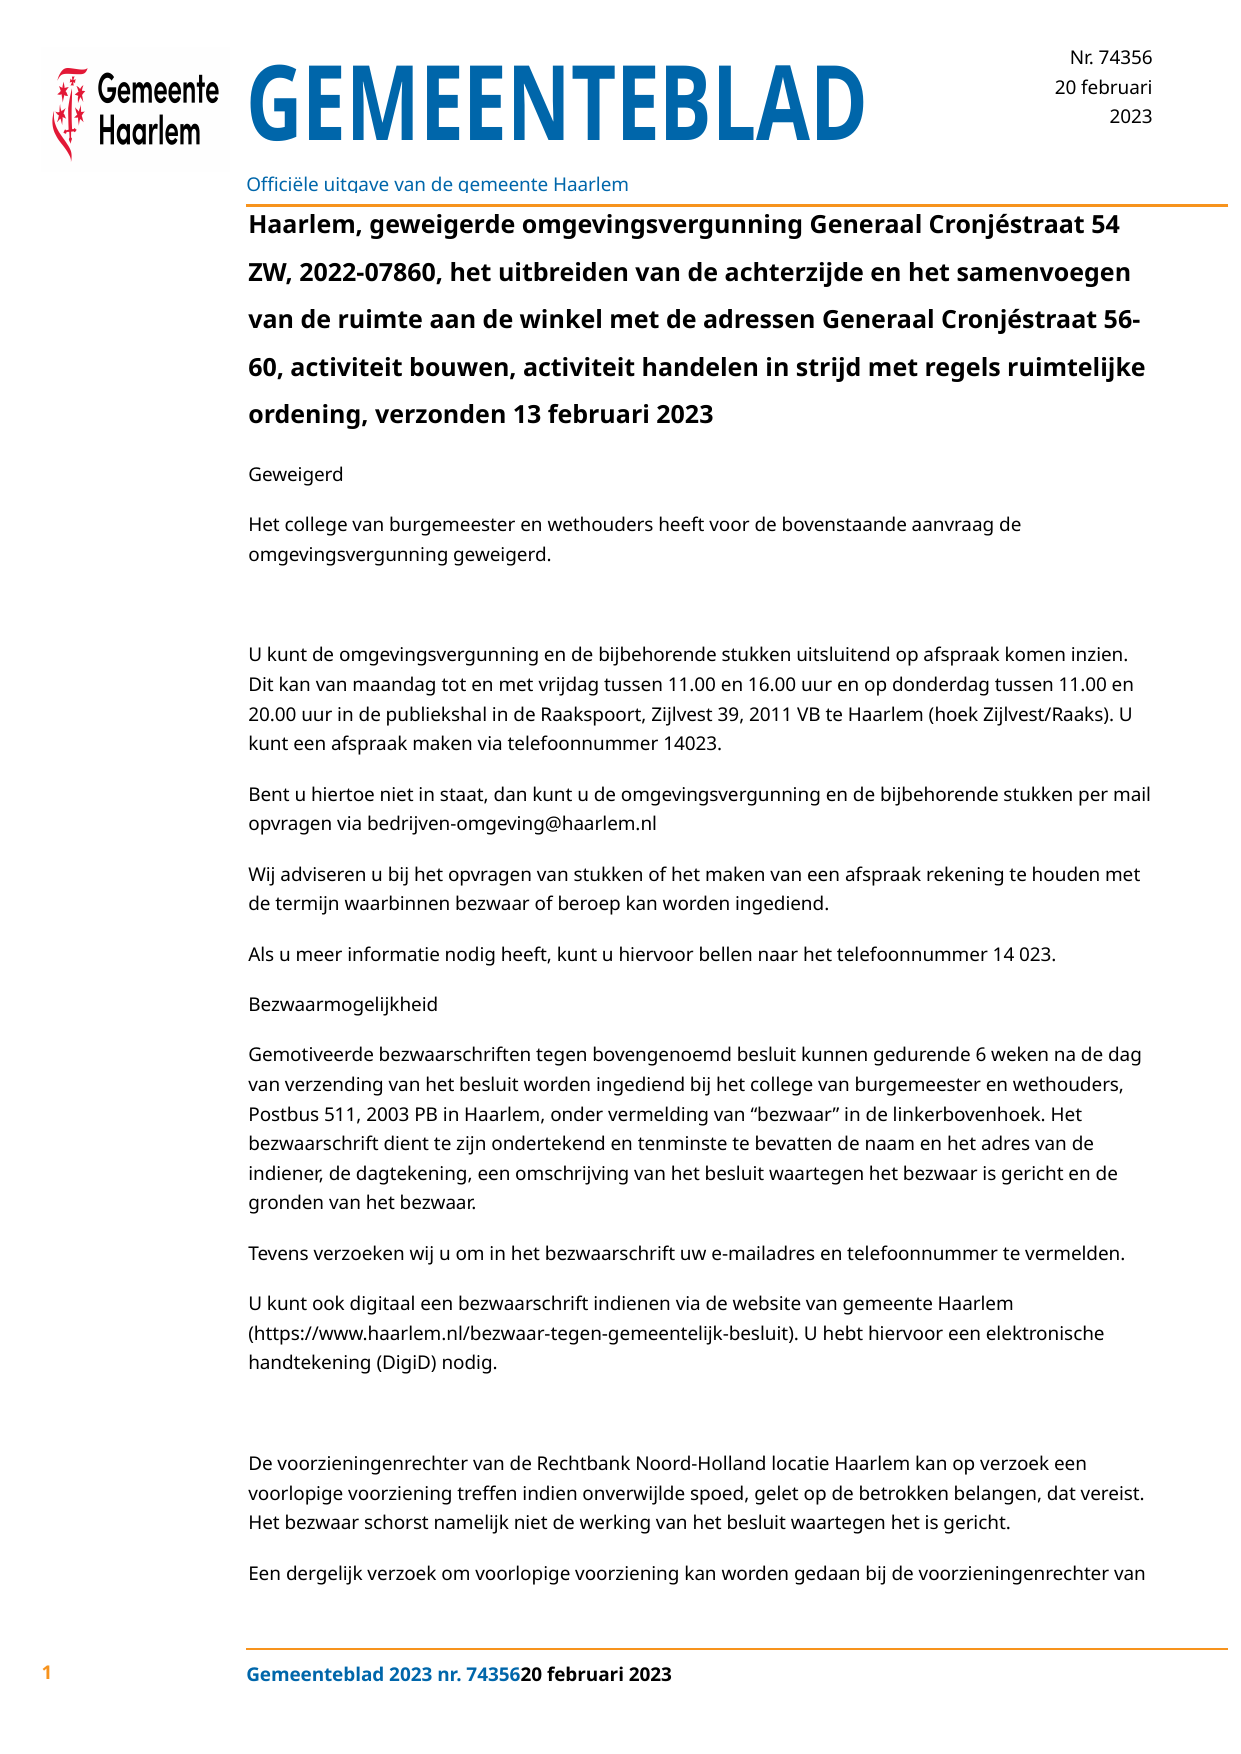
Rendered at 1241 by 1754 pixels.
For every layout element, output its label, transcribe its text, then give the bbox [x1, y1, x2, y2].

text Bent u hiertoe niet in staat, dan kunt u de omgevingsvergunning en de bijbehorende stukken per mail opvragen via bedrijven-omgeving@haarlem.nl [248, 781, 1152, 836]
picture [41, 47, 231, 172]
text Het college van burgemeester en wethouders heeft voor de bovenstaande aanvraag de omgevingsvergunning geweigerd. [248, 511, 1152, 566]
text De voorzieningenrechter van de Rechtbank Noord-Holland locatie Haarlem kan op verzoek een voorlopige voorziening treffen indien onverwijlde spoed, gelet op de betrokken belangen, dat vereist. Het bezwaar schorst namelijk niet de werking van het besluit waartegen het is gericht. [248, 1450, 1152, 1535]
text Als u meer informatie nodig heeft, kunt u hiervoor bellen naar het telefoonnummer 14 023. [248, 941, 1152, 966]
text Wij adviseren u bij het opvragen van stukken of het maken van een afspraak rekening te houden met de termijn waarbinnen bezwaar of beroep kan worden ingediend. [248, 861, 1152, 916]
text Tevens verzoeken wij u om in het bezwaarschrift uw e-mailadres en telefoonnummer te vermelden. [248, 1240, 1152, 1266]
text Geweigerd [248, 461, 1152, 486]
text Een dergelijk verzoek om voorlopige voorziening kan worden gedaan bij de voorzieningenrechter van [248, 1560, 1152, 1586]
text U kunt de omgevingsvergunning en de bijbehorende stukken uitsluitend op afspraak komen inzien. Dit kan van maandag tot en met vrijdag tussen 11.00 en 16.00 uur en op donderdag tussen 11.00 en 20.00 uur in de publiekshal in de Raakspoort, Zijlvest 39, 2011 VB te Haarlem (hoek Zijlvest/Raaks). U kunt een afspraak maken via telefoonnummer 14023. [248, 642, 1152, 756]
text Bezwaarmogelijkheid [248, 991, 1152, 1017]
text U kunt ook digitaal een bezwaarschrift indienen via de website van gemeente Haarlem (https://www.haarlem.nl/bezwaar-tegen-gemeentelijk-besluit). U hebt hiervoor een elektronische handtekening (DigiD) nodig. [248, 1290, 1152, 1375]
text Haarlem, geweigerde omgevingsvergunning Generaal Cronjéstraat 54 ZW, 2022-07860, het uitbreiden van de achterzijde en het samenvoegen van de ruimte aan de winkel met de adressen Generaal Cronjéstraat 56-60, activiteit bouwen, activiteit handelen in strijd met regels ruimtelijke ordening, verzonden 13 februari 2023 [248, 207, 1152, 431]
text Gemotiveerde bezwaarschriften tegen bovengenoemd besluit kunnen gedurende 6 weken na de dag van verzending van het besluit worden ingediend bij het college van burgemeester en wethouders, Postbus 511, 2003 PB in Haarlem, onder vermelding van “bezwaar” in de linkerbovenhoek. Het bezwaarschrift dient te zijn ondertekend en tenminste te bevatten de naam en het adres van de indiener, de dagtekening, een omschrijving van het besluit waartegen het bezwaar is gericht en de gronden van het bezwaar. [248, 1042, 1152, 1215]
